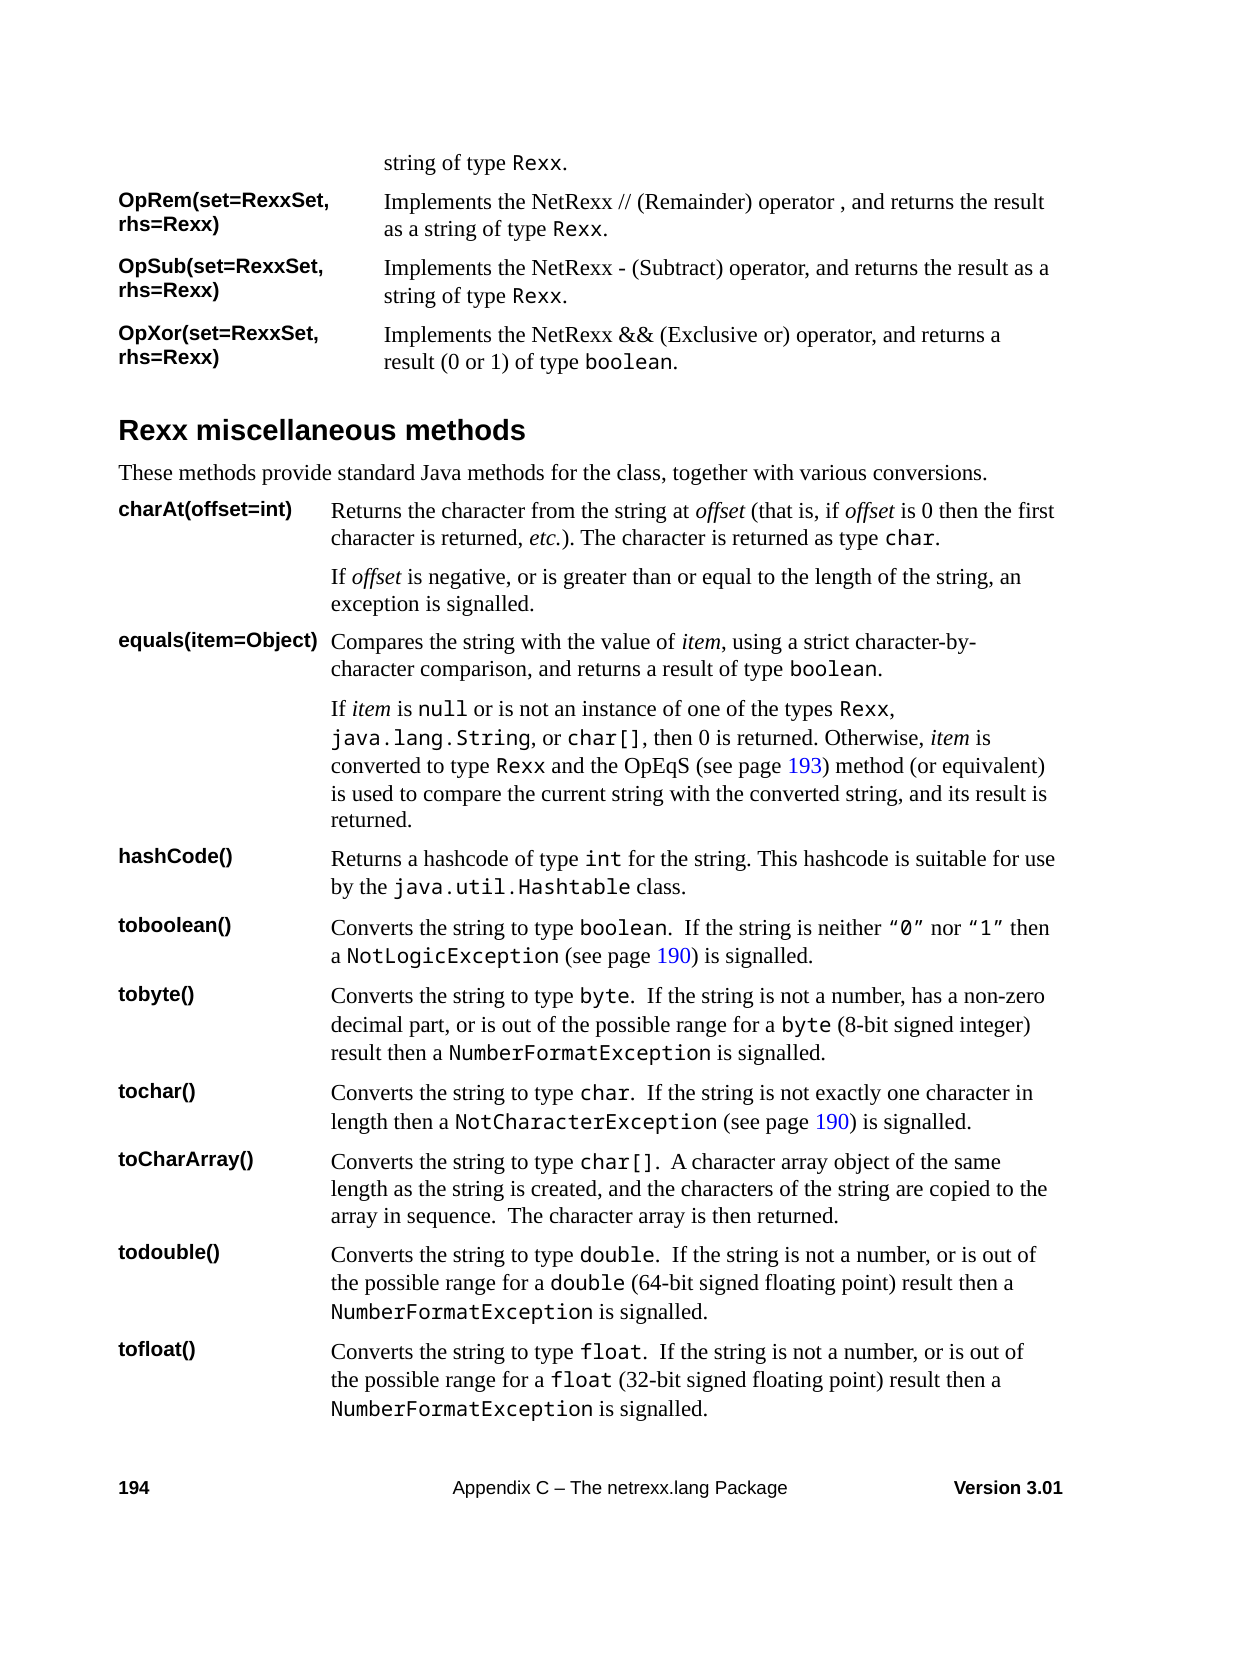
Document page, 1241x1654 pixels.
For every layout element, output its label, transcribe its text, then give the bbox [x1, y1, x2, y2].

table_header charAt(offset=int) [118, 497, 331, 628]
table_cell Converts the string to type byte. If the string is not a number, has a non-zero decimal part, or is out of the possible range for a byte (8-bit signed integer) result then a NumberFormatException is signalled. [331, 981, 1063, 1078]
table_cell Converts the string to type char[]. A character array object of the same length as the string is created, and the characters of the string are copied to the array in sequence. The character array is then returned. [331, 1147, 1063, 1240]
table_cell tofloat() [118, 1337, 331, 1434]
table_cell [118, 148, 384, 188]
table_header Returns the character from the string at offset (that is, if offset is 0 then the first character is returned, etc.). The character is returned as type char. If offset is negative, or is greater than or equal to the length of the string, an exception is signalled. [331, 497, 1063, 628]
table_cell toCharArray() [118, 1147, 331, 1240]
table_cell OpXor(set=RexxSet, rhs=Rexx) [118, 321, 384, 387]
table_cell OpRem(set=RexxSet, rhs=Rexx) [118, 188, 384, 254]
table_cell toboolean() [118, 913, 331, 981]
table_cell hashCode() [118, 844, 331, 913]
subtitle Rexx miscellaneous methods [118, 412, 1063, 446]
table_cell equals(item=Object) [118, 628, 331, 844]
table_cell tobyte() [118, 981, 331, 1078]
table_cell Compares the string with the value of item, using a strict character-by-character comparison, and returns a result of type boolean. If item is null or is not an instance of one of the types Rexx, java.lang.String, or char[], then 0 is returned. Otherwise, item is converted to type Rexx and the OpEqS (see page 187) method (or equivalent) is used to compare the current string with the converted string, and its result is returned. [331, 628, 1063, 844]
table_cell string of type Rexx. [384, 148, 1063, 188]
table_cell Returns a hashcode of type int for the string. This hashcode is suitable for use by the java.util.Hashtable class. [331, 844, 1063, 913]
table_cell Implements the NetRexx // (Remainder) operator , and returns the result as a string of type Rexx. [384, 188, 1063, 254]
table_cell Converts the string to type double. If the string is not a number, or is out of the possible range for a double (64-bit signed floating point) result then a NumberFormatException is signalled. [331, 1240, 1063, 1337]
table_cell Implements the NetRexx && (Exclusive or) operator, and returns a result (0 or 1) of type boolean. [384, 321, 1063, 387]
table_cell todouble() [118, 1240, 331, 1337]
table_cell Converts the string to type boolean. If the string is neither “0” nor “1” then a NotLogicException (see page 184) is signalled. [331, 913, 1063, 981]
table_cell Converts the string to type float. If the string is not a number, or is out of the possible range for a float (32-bit signed floating point) result then a NumberFormatException is signalled. [331, 1337, 1063, 1434]
table_cell Converts the string to type char. If the string is not exactly one character in length then a NotCharacterException (see page 184) is signalled. [331, 1079, 1063, 1147]
text These methods provide standard Java methods for the class, together with various conversions. [118, 458, 1063, 485]
table_cell OpSub(set=RexxSet, rhs=Rexx) [118, 254, 384, 321]
table_cell Implements the NetRexx - (Subtract) operator, and returns the result as a string of type Rexx. [384, 254, 1063, 321]
table_cell tochar() [118, 1079, 331, 1147]
